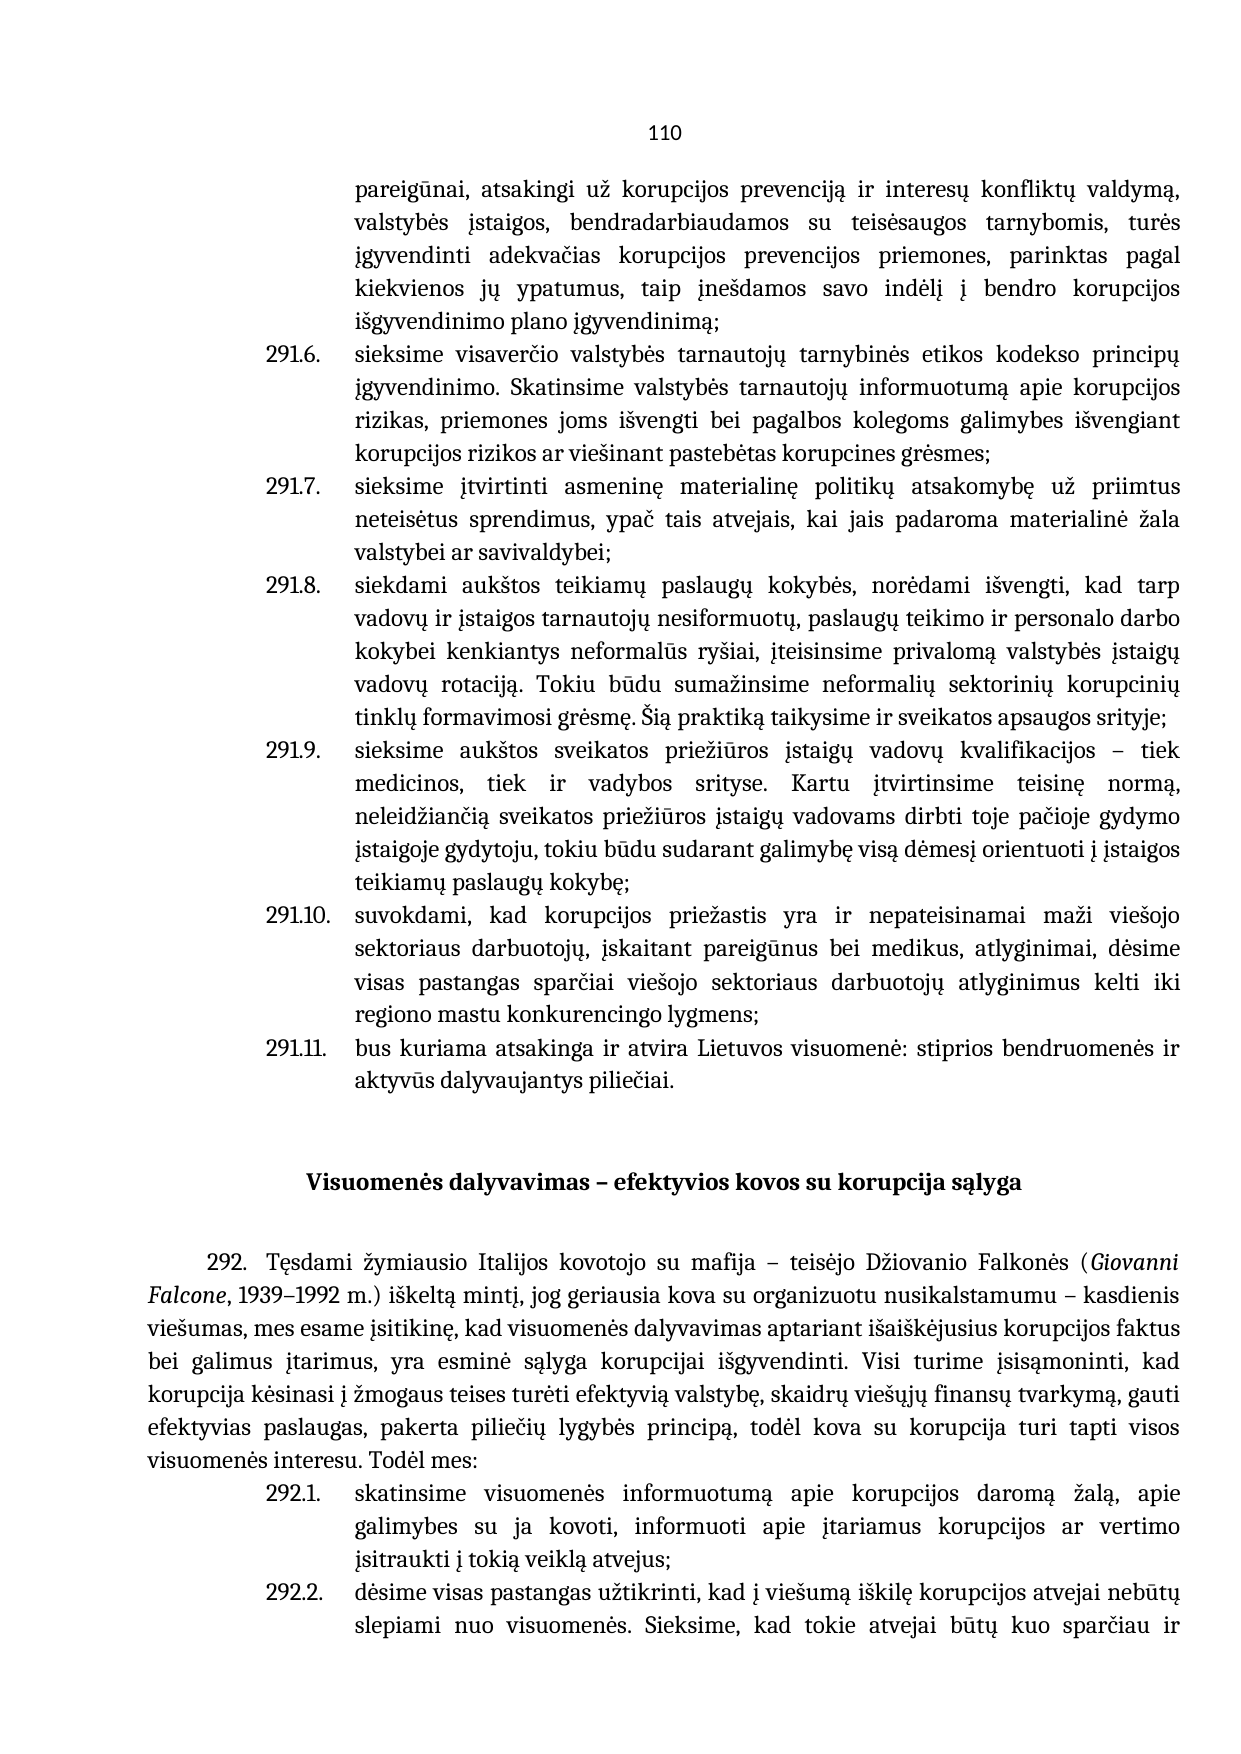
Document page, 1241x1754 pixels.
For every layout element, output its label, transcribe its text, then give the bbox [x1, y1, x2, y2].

text 291.6. sieksime visaverčio valstybės tarnautojų tarnybinės etikos kodekso principų įgyvendinimo. Skatinsime valstybės tarnautojų informuotumą apie korupcijos rizikas, priemones joms išvengti bei pagalbos kolegoms galimybes išvengiant korupcijos rizikos ar viešinant pastebėtas korupcines grėsmes; [266, 340, 1181, 468]
text 292.2. dėsime visas pastangas užtikrinti, kad į viešumą iškilę korupcijos atvejai nebūtų slepiami nuo visuomenės. Sieksime, kad tokie atvejai būtų kuo sparčiau ir [266, 1578, 1181, 1639]
text 291.8. siekdami aukštos teikiamų paslaugų kokybės, norėdami išvengti, kad tarp vadovų ir įstaigos tarnautojų nesiformuotų, paslaugų teikimo ir personalo darbo kokybei kenkiantys neformalūs ryšiai, įteisinsime privalomą valstybės įstaigų vadovų rotaciją. Tokiu būdu sumažinsime neformalių sektorinių korupcinių tinklų formavimosi grėsmę. Šią praktiką taikysime ir sveikatos apsaugos srityje; [266, 571, 1181, 732]
text 292. Tęsdami žymiausio Italijos kovotojo su mafija – teisėjo Džiovanio Falkonės (Giovanni Falcone, 1939–1992 m.) iškeltą mintį, jog geriausia kova su organizuotu nusikalstamumu – kasdienis viešumas, mes esame įsitikinę, kad visuomenės dalyvavimas aptariant išaiškėjusius korupcijos faktus bei galimus įtarimus, yra esminė sąlyga korupcijai išgyvendinti. Visi turime įsisąmoninti, kad korupcija kėsinasi į žmogaus teises turėti efektyvią valstybę, skaidrų viešųjų finansų tvarkymą, gauti efektyvias paslaugas, pakerta piliečių lygybės principą, todėl kova su korupcija turi tapti visos visuomenės interesu. Todėl mes: [148, 1247, 1181, 1474]
subtitle Visuomenės dalyvavimas – efektyvios kovos su korupcija sąlyga [148, 1168, 1181, 1196]
text 291.11. bus kuriama atsakinga ir atvira Lietuvos visuomenė: stiprios bendruomenės ir aktyvūs dalyvaujantys piliečiai. [266, 1033, 1181, 1095]
text 292.1. skatinsime visuomenės informuotumą apie korupcijos daromą žalą, apie galimybes su ja kovoti, informuoti apie įtariamus korupcijos ar vertimo įsitraukti į tokią veiklą atvejus; [266, 1479, 1181, 1573]
text 291.9. sieksime aukštos sveikatos priežiūros įstaigų vadovų kvalifikacijos – tiek medicinos, tiek ir vadybos srityse. Kartu įtvirtinsime teisinę normą, neleidžiančią sveikatos priežiūros įstaigų vadovams dirbti toje pačioje gydymo įstaigoje gydytoju, tokiu būdu sudarant galimybę visą dėmesį orientuoti į įstaigos teikiamų paslaugų kokybę; [266, 736, 1181, 897]
text 291.7. sieksime įtvirtinti asmeninę materialinę politikų atsakomybę už priimtus neteisėtus sprendimus, ypač tais atvejais, kai jais padaroma materialinė žala valstybei ar savivaldybei; [266, 472, 1181, 567]
text pareigūnai, atsakingi už korupcijos prevenciją ir interesų konfliktų valdymą, valstybės įstaigos, bendradarbiaudamos su teisėsaugos tarnybomis, turės įgyvendinti adekvačias korupcijos prevencijos priemones, parinktas pagal kiekvienos jų ypatumus, taip įnešdamos savo indėlį į bendro korupcijos išgyvendinimo plano įgyvendinimą; [266, 175, 1181, 336]
text 291.10. suvokdami, kad korupcijos priežastis yra ir nepateisinamai maži viešojo sektoriaus darbuotojų, įskaitant pareigūnus bei medikus, atlyginimai, dėsime visas pastangas sparčiai viešojo sektoriaus darbuotojų atlyginimus kelti iki regiono mastu konkurencingo lygmens; [266, 901, 1181, 1029]
